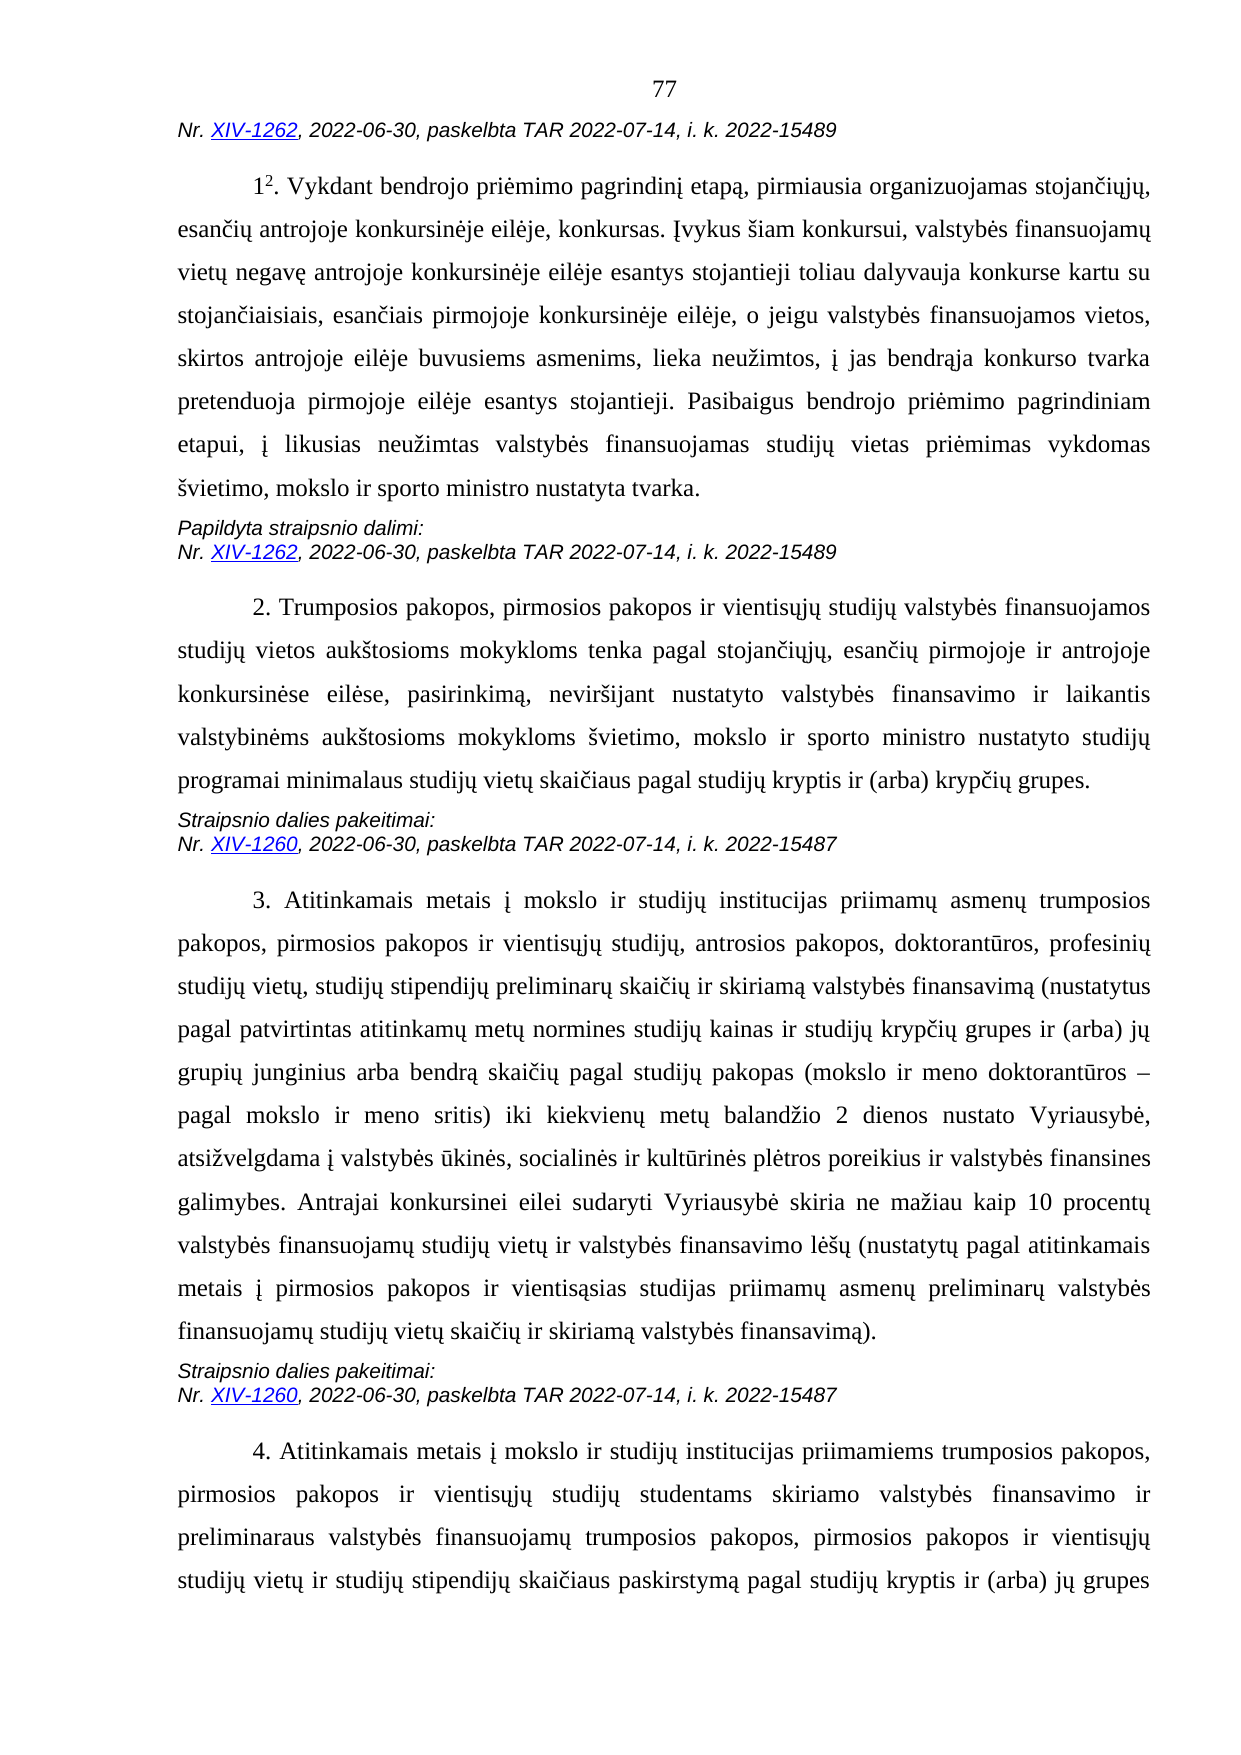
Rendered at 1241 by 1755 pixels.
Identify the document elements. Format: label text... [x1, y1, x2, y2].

text Nr. XIV-1260, 2022-06-30, paskelbta TAR 2022-07-14, i. k. 2022-15487 [177, 832, 1152, 856]
text 4. Atitinkamais metais į mokslo ir studijų institucijas priimamiems trumposios pakopos, pirmosios pakopos ir vientisųjų studijų studentams skiriamo valstybės finansavimo ir preliminaraus valstybės finansuojamų trumposios pakopos, pirmosios pakopos ir vientisųjų studijų vietų ir studijų stipendijų skaičiaus paskirstymą pagal studijų kryptis ir (arba) jų grupes [177, 1436, 1152, 1594]
text 12. Vykdant bendrojo priėmimo pagrindinį etapą, pirmiausia organizuojamas stojančiųjų, esančių antrojoje konkursinėje eilėje, konkursas. Įvykus šiam konkursui, valstybės finansuojamų vietų negavę antrojoje konkursinėje eilėje esantys stojantieji toliau dalyvauja konkurse kartu su stojančiaisiais, esančiais pirmojoje konkursinėje eilėje, o jeigu valstybės finansuojamos vietos, skirtos antrojoje eilėje buvusiems asmenims, lieka neužimtos, į jas bendrąja konkurso tvarka pretenduoja pirmojoje eilėje esantys stojantieji. Pasibaigus bendrojo priėmimo pagrindiniam etapui, į likusias neužimtas valstybės finansuojamas studijų vietas priėmimas vykdomas švietimo, mokslo ir sporto ministro nustatyta tvarka. [177, 171, 1152, 501]
text Nr. XIV-1262, 2022-06-30, paskelbta TAR 2022-07-14, i. k. 2022-15489 [177, 540, 1152, 564]
text 2. Trumposios pakopos, pirmosios pakopos ir vientisųjų studijų valstybės finansuojamos studijų vietos aukštosioms mokykloms tenka pagal stojančiųjų, esančių pirmojoje ir antrojoje konkursinėse eilėse, pasirinkimą, neviršijant nustatyto valstybės finansavimo ir laikantis valstybinėms aukštosioms mokykloms švietimo, mokslo ir sporto ministro nustatyto studijų programai minimalaus studijų vietų skaičiaus pagal studijų kryptis ir (arba) krypčių grupes. [177, 592, 1152, 794]
text Papildyta straipsnio dalimi: [177, 516, 1152, 540]
text Straipsnio dalies pakeitimai: [177, 1359, 1152, 1383]
text 3. Atitinkamais metais į mokslo ir studijų institucijas priimamų asmenų trumposios pakopos, pirmosios pakopos ir vientisųjų studijų, antrosios pakopos, doktorantūros, profesinių studijų vietų, studijų stipendijų preliminarų skaičių ir skiriamą valstybės finansavimą (nustatytus pagal patvirtintas atitinkamų metų normines studijų kainas ir studijų krypčių grupes ir (arba) jų grupių junginius arba bendrą skaičių pagal studijų pakopas (mokslo ir meno doktorantūros – pagal mokslo ir meno sritis) iki kiekvienų metų balandžio 2 dienos nustato Vyriausybė, atsižvelgdama į valstybės ūkinės, socialinės ir kultūrinės plėtros poreikius ir valstybės finansines galimybes. Antrajai konkursinei eilei sudaryti Vyriausybė skiria ne mažiau kaip 10 procentų valstybės finansuojamų studijų vietų ir valstybės finansavimo lėšų (nustatytų pagal atitinkamais metais į pirmosios pakopos ir vientisąsias studijas priimamų asmenų preliminarų valstybės finansuojamų studijų vietų skaičių ir skiriamą valstybės finansavimą). [177, 885, 1152, 1345]
text Straipsnio dalies pakeitimai: [177, 808, 1152, 832]
text Nr. XIV-1262, 2022-06-30, paskelbta TAR 2022-07-14, i. k. 2022-15489 [177, 118, 1152, 142]
text Nr. XIV-1260, 2022-06-30, paskelbta TAR 2022-07-14, i. k. 2022-15487 [177, 1383, 1152, 1407]
